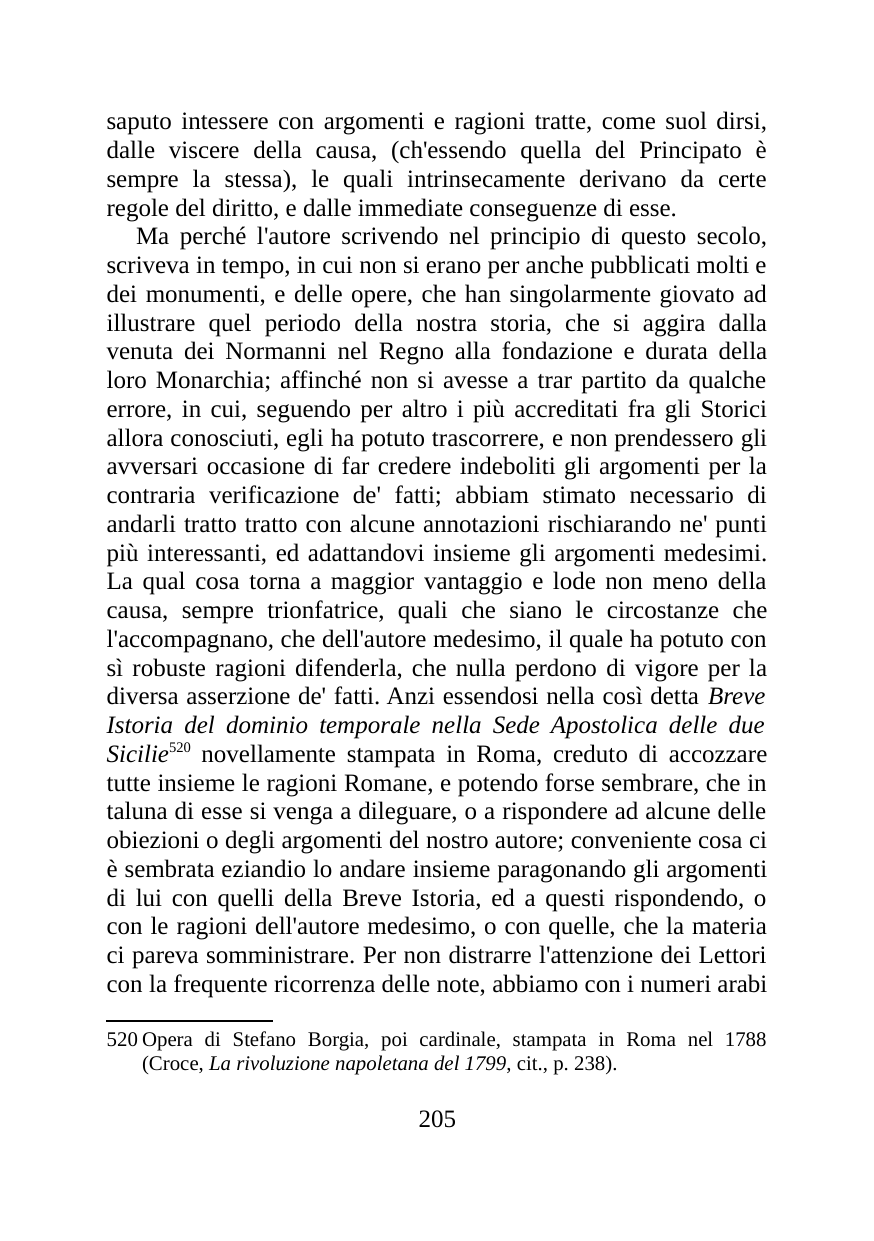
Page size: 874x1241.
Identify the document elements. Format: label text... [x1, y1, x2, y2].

text Ma perché l'autore scrivendo nel principio di questo secolo, scriveva in tempo, in cui non si erano per anche pubblicati molti e dei monumenti, e delle opere, che han singolarmente giovato ad illustrare quel periodo della nostra storia, che si aggira dalla venuta dei Normanni nel Regno alla fondazione e durata della loro Monarchia; affinché non si avesse a trar partito da qualche errore, in cui, seguendo per altro i più accreditati fra gli Storici allora conosciuti, egli ha potuto trascorrere, e non prendessero gli avversari occasione di far credere indeboliti gli argomenti per la contraria verificazione de' fatti; abbiam stimato necessario di andarli tratto tratto con alcune annotazioni rischiarando ne' punti più interessanti, ed adattandovi insieme gli argomenti medesimi. La qual cosa torna a maggior vantaggio e lode non meno della causa, sempre trionfatrice, quali che siano le circostanze che l'accompagnano, che dell'autore medesimo, il quale ha potuto con sì robuste ragioni difenderla, che nulla perdono di vigore per la diversa asserzione de' fatti. Anzi essendosi nella così detta Breve Istoria del dominio temporale nella Sede Apostolica delle due Sicilie novellamente stampata in Roma, creduto di accozzare tutte insieme le ragioni Romane, e potendo forse sembrare, che in taluna di esse si venga a dileguare, o a rispondere ad alcune delle obiezioni o degli argomenti del nostro autore; conveniente cosa ci è sembrata eziandio lo andare insieme paragonando gli argomenti di lui con quelli della Breve Istoria, ed a questi rispondendo, o con le ragioni dell'autore medesimo, o con quelle, che la materia ci pareva somministrare. Per non distrarre l'attenzione dei Lettori con la frequente ricorrenza delle note, abbiamo con i numeri arabi [106, 221, 768, 998]
text Opera di Stefano Borgia, poi cardinale, stampata in Roma nel 1788 (Croce, La rivoluzione napoletana del 1799, cit., p. 238). [106, 1027, 768, 1075]
text saputo intessere con argomenti e ragioni tratte, come suol dirsi, dalle viscere della causa, (ch'essendo quella del Principato è sempre la stessa), le quali intrinsecamente derivano da certe regole del diritto, e dalle immediate conseguenze di esse. [106, 106, 768, 221]
